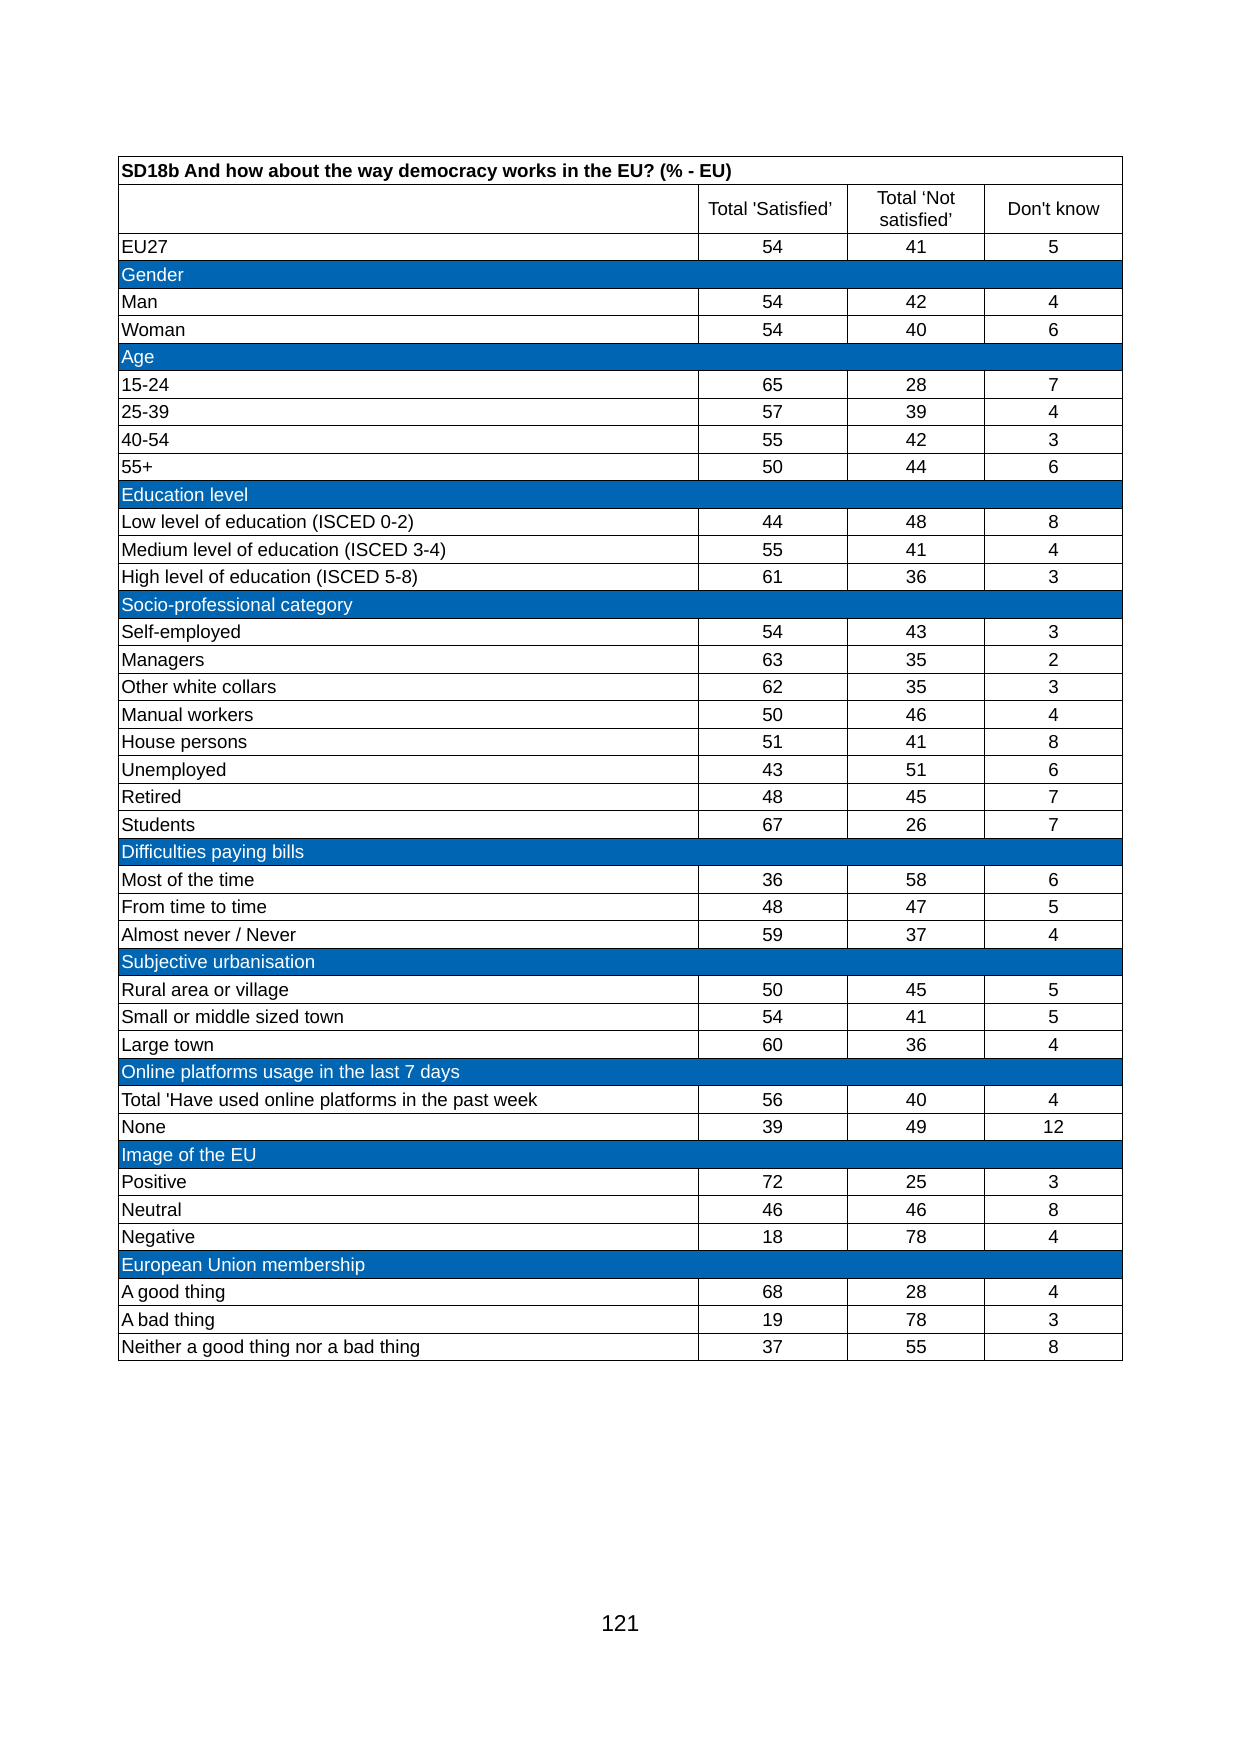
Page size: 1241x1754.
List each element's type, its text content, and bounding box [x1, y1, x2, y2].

table_cell 45 [848, 976, 984, 1003]
table_cell 54 [699, 619, 847, 645]
table_cell 47 [848, 894, 984, 920]
table_cell 28 [848, 1279, 984, 1305]
table_cell 50 [699, 976, 847, 1003]
table_cell 3 [985, 1306, 1122, 1333]
table_cell 51 [699, 729, 847, 755]
table_cell 4 [985, 701, 1122, 728]
table_cell 54 [699, 234, 847, 260]
table_cell Total 'Satisfied’ [699, 185, 847, 233]
table_cell From time to time [119, 894, 698, 920]
table_cell Difficulties paying bills [119, 839, 1122, 865]
table_cell 49 [848, 1114, 984, 1140]
table_cell 54 [699, 289, 847, 315]
table_cell 44 [699, 509, 847, 535]
table_cell 44 [848, 454, 984, 480]
table_cell 46 [848, 1196, 984, 1223]
table_cell 4 [985, 921, 1122, 948]
table_cell 55 [699, 426, 847, 453]
table_cell Neutral [119, 1196, 698, 1223]
table_cell 50 [699, 701, 847, 728]
table_cell 41 [848, 729, 984, 755]
table_cell 3 [985, 674, 1122, 700]
table_cell Large town [119, 1031, 698, 1058]
table_cell 51 [848, 756, 984, 783]
table_cell A good thing [119, 1279, 698, 1305]
table_cell 35 [848, 646, 984, 673]
table_cell A bad thing [119, 1306, 698, 1333]
table_cell 6 [985, 756, 1122, 783]
table_cell Negative [119, 1224, 698, 1250]
table_cell EU27 [119, 234, 698, 260]
table_cell 7 [985, 784, 1122, 810]
table_cell 3 [985, 619, 1122, 645]
table_cell 5 [985, 894, 1122, 920]
table_cell Neither a good thing nor a bad thing [119, 1334, 698, 1360]
table_cell 58 [848, 866, 984, 893]
table_cell 41 [848, 1004, 984, 1030]
table_cell 7 [985, 811, 1122, 838]
table_cell 61 [699, 564, 847, 590]
table_cell Unemployed [119, 756, 698, 783]
table_cell 2 [985, 646, 1122, 673]
table_cell Students [119, 811, 698, 838]
table_cell 4 [985, 1031, 1122, 1058]
table_cell 26 [848, 811, 984, 838]
table_cell 54 [699, 1004, 847, 1030]
table_cell 4 [985, 399, 1122, 425]
table_cell 8 [985, 1334, 1122, 1360]
table_cell Gender [119, 261, 1122, 288]
table_cell 67 [699, 811, 847, 838]
table_cell Man [119, 289, 698, 315]
table_cell 28 [848, 371, 984, 398]
table_cell 3 [985, 426, 1122, 453]
table_cell Total ‘Not satisfied’ [848, 185, 984, 233]
table_cell 5 [985, 234, 1122, 260]
table_cell 48 [699, 784, 847, 810]
table_cell 48 [848, 509, 984, 535]
table_cell 19 [699, 1306, 847, 1333]
table_cell 36 [848, 1031, 984, 1058]
table_cell 68 [699, 1279, 847, 1305]
table_cell 5 [985, 976, 1122, 1003]
table_cell None [119, 1114, 698, 1140]
table_cell 40 [848, 1086, 984, 1113]
table_cell 15-24 [119, 371, 698, 398]
table_cell 55 [848, 1334, 984, 1360]
table_cell 57 [699, 399, 847, 425]
table_cell 35 [848, 674, 984, 700]
table_cell 25-39 [119, 399, 698, 425]
table_cell 41 [848, 234, 984, 260]
table_cell Managers [119, 646, 698, 673]
table_cell 40-54 [119, 426, 698, 453]
table_cell 43 [848, 619, 984, 645]
table_cell 4 [985, 1279, 1122, 1305]
table_cell 8 [985, 1196, 1122, 1223]
table_cell 50 [699, 454, 847, 480]
table_cell 4 [985, 1224, 1122, 1250]
table_cell 46 [699, 1196, 847, 1223]
table_cell 78 [848, 1306, 984, 1333]
table_cell Rural area or village [119, 976, 698, 1003]
table_cell 36 [699, 866, 847, 893]
table_cell Total 'Have used online platforms in the past week [119, 1086, 698, 1113]
table_cell Other white collars [119, 674, 698, 700]
table_cell 78 [848, 1224, 984, 1250]
table_cell 8 [985, 729, 1122, 755]
table_cell European Union membership [119, 1251, 1122, 1278]
table_cell Manual workers [119, 701, 698, 728]
table_cell 39 [699, 1114, 847, 1140]
table_cell 72 [699, 1169, 847, 1195]
table_cell 39 [848, 399, 984, 425]
table_cell 62 [699, 674, 847, 700]
table_cell 65 [699, 371, 847, 398]
table_cell 40 [848, 316, 984, 343]
table_cell Subjective urbanisation [119, 949, 1122, 975]
table_cell 43 [699, 756, 847, 783]
table_cell 41 [848, 536, 984, 563]
table_cell 3 [985, 564, 1122, 590]
table_cell 36 [848, 564, 984, 590]
table_cell 18 [699, 1224, 847, 1250]
table_cell 48 [699, 894, 847, 920]
table_cell House persons [119, 729, 698, 755]
table_cell 8 [985, 509, 1122, 535]
table_cell 42 [848, 289, 984, 315]
table_cell 12 [985, 1114, 1122, 1140]
table_cell 54 [699, 316, 847, 343]
table_cell 37 [699, 1334, 847, 1360]
table_cell Woman [119, 316, 698, 343]
table_cell 3 [985, 1169, 1122, 1195]
table_cell Image of the EU [119, 1141, 1122, 1168]
table_cell Small or middle sized town [119, 1004, 698, 1030]
table_cell Low level of education (ISCED 0-2) [119, 509, 698, 535]
table_cell Almost never / Never [119, 921, 698, 948]
table_cell 4 [985, 1086, 1122, 1113]
table_cell 7 [985, 371, 1122, 398]
table_header SD18b And how about the way democracy works in the EU? (% - EU) [119, 157, 1122, 184]
table_cell 46 [848, 701, 984, 728]
table_cell Medium level of education (ISCED 3-4) [119, 536, 698, 563]
table_cell Socio-professional category [119, 591, 1122, 618]
table_cell [119, 185, 698, 233]
table_cell 42 [848, 426, 984, 453]
table_cell High level of education (ISCED 5-8) [119, 564, 698, 590]
table_cell 5 [985, 1004, 1122, 1030]
table_cell 37 [848, 921, 984, 948]
table_cell 25 [848, 1169, 984, 1195]
table_cell 55 [699, 536, 847, 563]
table_cell 6 [985, 316, 1122, 343]
table_cell 59 [699, 921, 847, 948]
table_cell 45 [848, 784, 984, 810]
table_cell Education level [119, 481, 1122, 508]
table_cell 4 [985, 536, 1122, 563]
table_cell Online platforms usage in the last 7 days [119, 1059, 1122, 1085]
table_cell Retired [119, 784, 698, 810]
table_cell Self-employed [119, 619, 698, 645]
table_cell Age [119, 344, 1122, 370]
table_cell 56 [699, 1086, 847, 1113]
table_cell 4 [985, 289, 1122, 315]
table_cell 63 [699, 646, 847, 673]
table_cell 6 [985, 454, 1122, 480]
table_cell Positive [119, 1169, 698, 1195]
table_cell Most of the time [119, 866, 698, 893]
table_cell 60 [699, 1031, 847, 1058]
table_cell 55+ [119, 454, 698, 480]
table_cell 6 [985, 866, 1122, 893]
table_cell Don't know [985, 185, 1122, 233]
